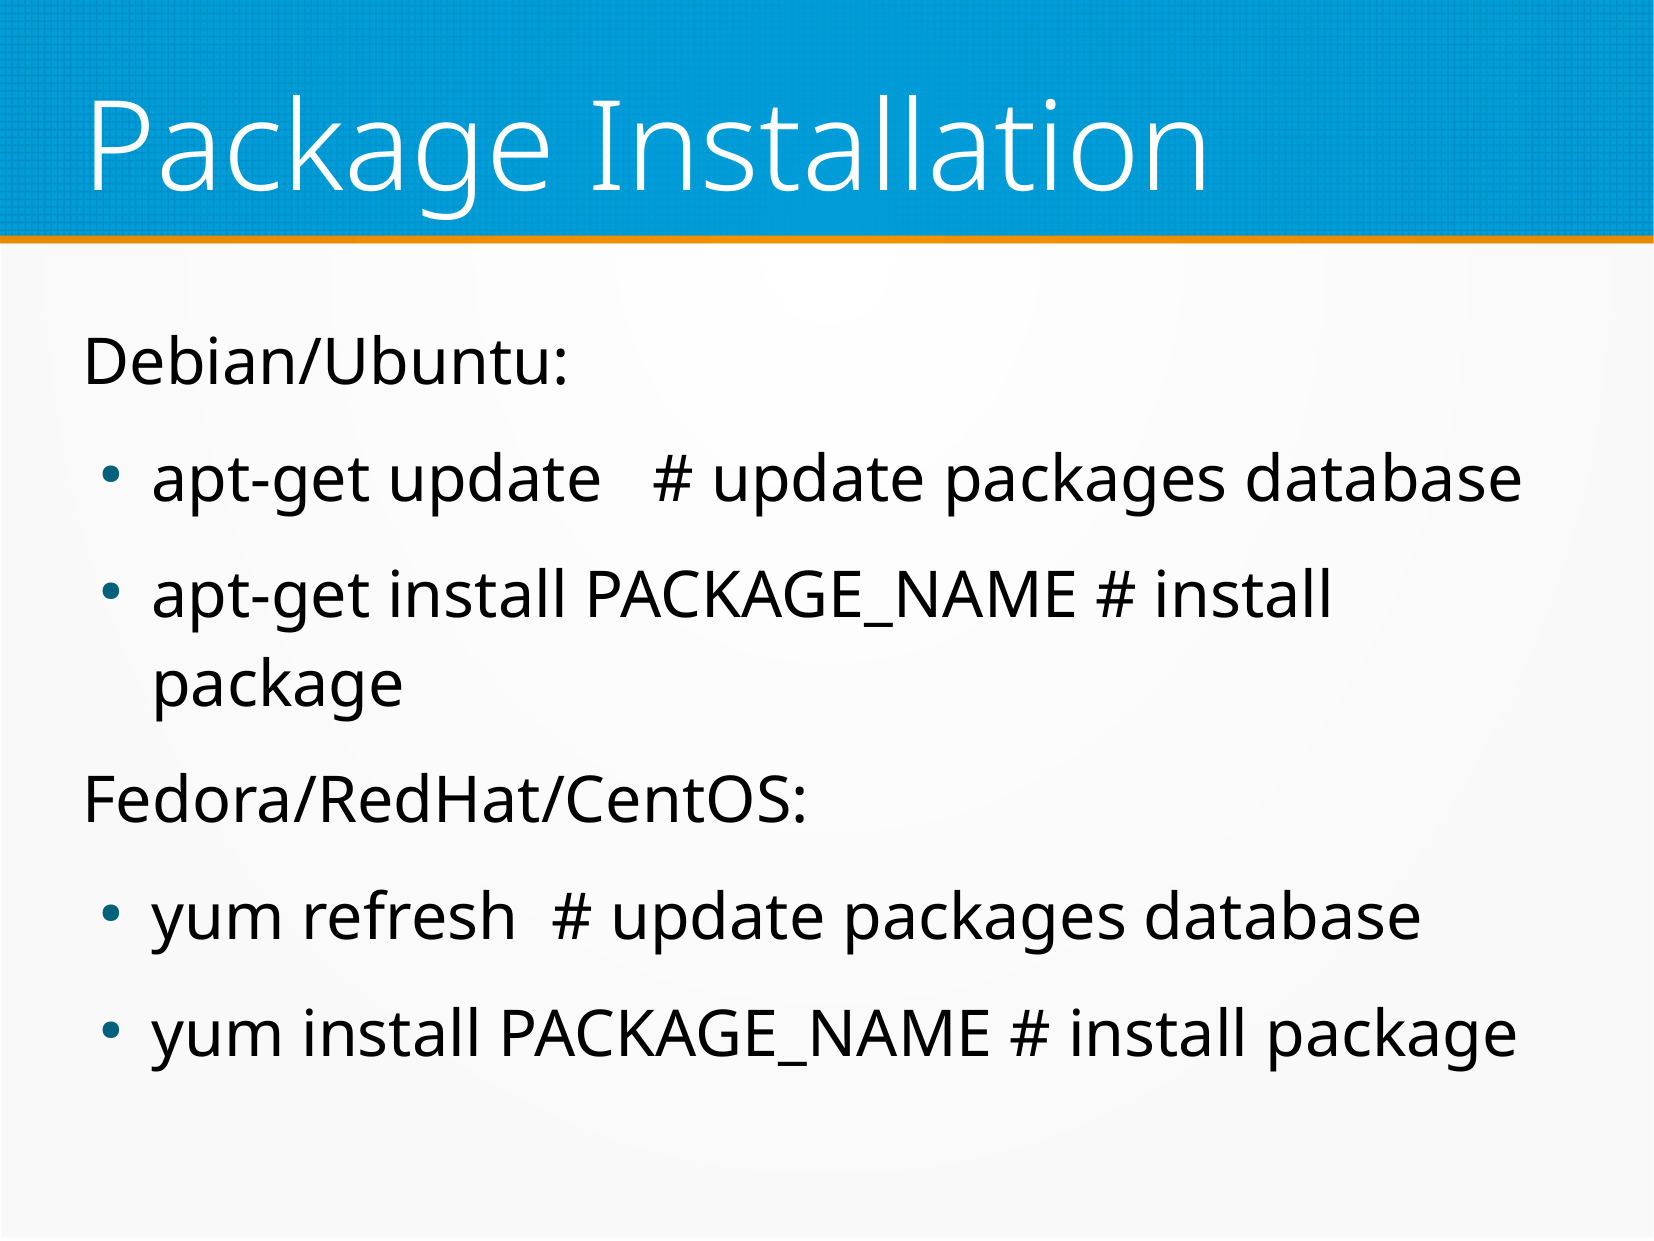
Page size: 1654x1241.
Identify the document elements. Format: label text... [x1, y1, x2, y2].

picture [0, 236, 1654, 1241]
title Package Installation [82, 19, 1571, 227]
list Debian/Ubuntu: apt-get update # update packages database apt-get install PACKAGE_NAME # install package Fedora/RedHat/CentOS: yum refresh # update packages database yum install PACKAGE_NAME # install package [82, 315, 1563, 1081]
